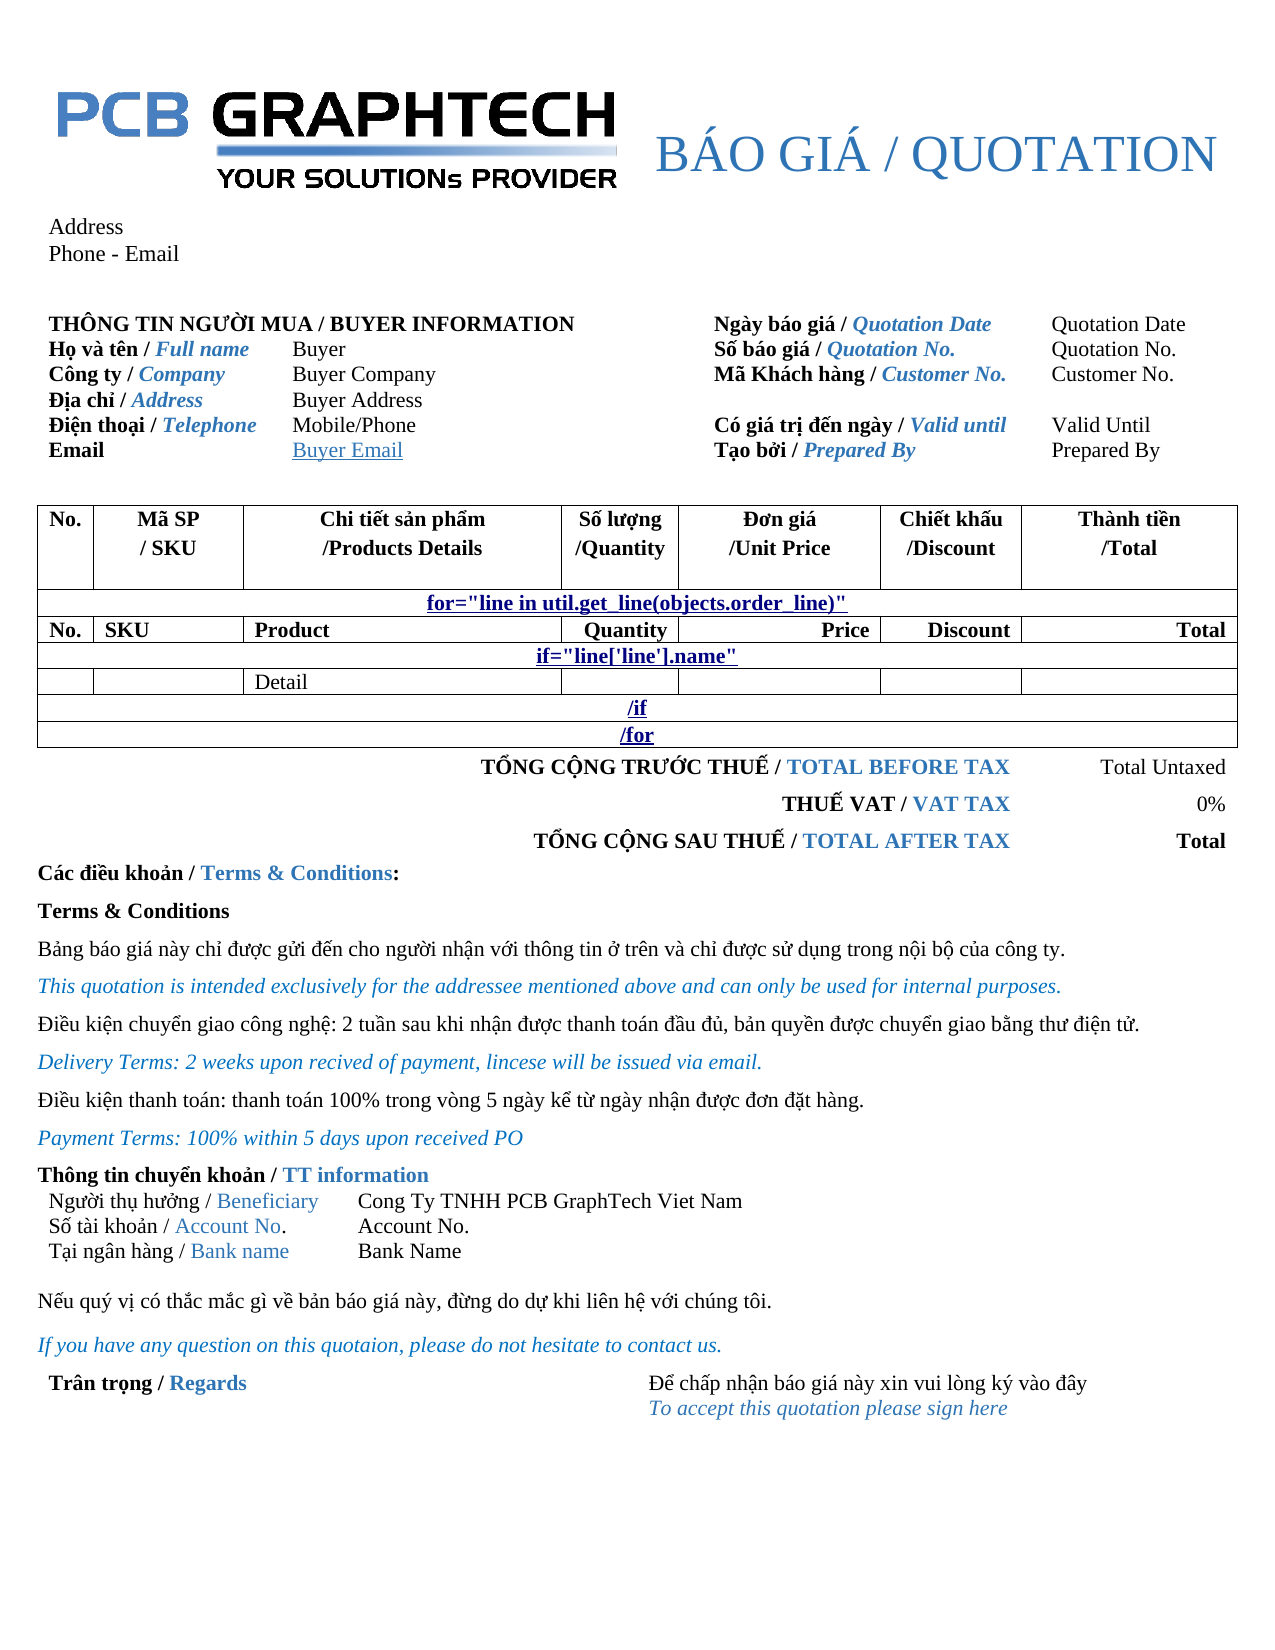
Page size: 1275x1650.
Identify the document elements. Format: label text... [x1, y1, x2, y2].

table_cell [37, 823, 93, 860]
text Bảng báo giá này chỉ được gửi đến cho người nhận với thông tin ở trên và chỉ được sử dụng trong nội bộ của công ty. [37, 936, 1125, 961]
table_cell Total [1021, 823, 1237, 860]
table_cell /for [38, 722, 1237, 747]
table_header BÁO GIÁ / QUOTATION [637, 75, 1237, 213]
picture [48, 75, 626, 214]
table_cell Số báo giá / Quotation No. [703, 336, 1040, 361]
table_cell Phone - Email [37, 240, 637, 266]
table_cell [637, 240, 1237, 266]
table_cell Prepared By [1040, 437, 1237, 462]
table_cell Họ và tên / Full name [37, 336, 281, 361]
table_cell Account No. [346, 1213, 1237, 1238]
table_cell [37, 748, 93, 785]
table_cell Address [37, 214, 637, 240]
table_cell Buyer Company [281, 361, 703, 387]
table_header Mã SP / SKU [94, 506, 243, 589]
table_cell [93, 823, 243, 860]
table_cell [562, 785, 678, 822]
table_cell Total [1022, 617, 1237, 642]
table_cell Mã Khách hàng / Customer No. [703, 361, 1040, 387]
table_header THÔNG TIN NGƯỜI MUA / BUYER INFORMATION [37, 311, 703, 336]
table_cell [679, 669, 880, 694]
table_cell Detail [244, 669, 561, 694]
table_cell Discount [881, 617, 1021, 642]
table_cell Price [679, 617, 880, 642]
text Điều kiện thanh toán: thanh toán 100% trong vòng 5 ngày kể từ ngày nhận được đơn đặt hàng. [37, 1087, 1125, 1112]
table_cell [637, 214, 1237, 240]
table_cell Số tài khoản / Account No. [37, 1213, 346, 1238]
table_header [626, 75, 637, 213]
table_cell [1022, 669, 1237, 694]
table_header Để chấp nhận báo giá này xin vui lòng ký vào đây To accept this quotation please sign here [637, 1370, 1237, 1420]
table_cell Buyer [281, 336, 703, 361]
table_cell Customer No. [1040, 361, 1237, 387]
table_cell [243, 785, 562, 822]
table_cell [562, 669, 678, 694]
table_header Số lượng /Quantity [562, 506, 678, 589]
table_cell for="line in util.get_line(objects.order_line)" [38, 590, 1237, 616]
table_cell Tạo bởi / Prepared By [703, 437, 1040, 462]
table_header [37, 75, 48, 213]
table_cell Quotation No. [1040, 336, 1237, 361]
table_cell Email [37, 437, 281, 462]
table_cell Điện thoại / Telephone [37, 412, 281, 437]
text Delivery Terms: 2 weeks upon recived of payment, lincese will be issued via email. [37, 1049, 1125, 1074]
table_cell [703, 387, 1040, 412]
table_cell [881, 669, 1021, 694]
table_cell Bank Name [346, 1238, 1237, 1263]
table_cell TỔNG CỘNG SAU THUẾ / TOTAL AFTER TAX [243, 823, 1021, 860]
table_header Cong Ty TNHH PCB GraphTech Viet Nam [346, 1188, 1237, 1213]
table_header Ngày báo giá / Quotation Date [703, 311, 1040, 336]
table_cell Mobile/Phone [281, 412, 703, 437]
table_cell [37, 785, 93, 822]
table_cell Valid Until [1040, 412, 1237, 437]
table_cell THUẾ VAT / VAT TAX [679, 785, 1021, 822]
table_cell Total Untaxed [1021, 748, 1237, 785]
table_cell SKU [94, 617, 243, 642]
table_cell [94, 669, 243, 694]
text Nếu quý vị có thắc mắc gì về bản báo giá này, đừng do dự khi liên hệ với chúng tôi. [37, 1288, 1125, 1314]
table_cell 0% [1021, 785, 1237, 822]
table_header Trân trọng / Regards [37, 1370, 637, 1420]
table_header Đơn giá /Unit Price [679, 506, 880, 589]
text Terms & Conditions [37, 898, 1125, 923]
table_header Chiết khấu /Discount [881, 506, 1021, 589]
table_header Người thụ hưởng / Beneficiary [37, 1188, 346, 1213]
table_cell Công ty / Company [37, 361, 281, 387]
table_cell [93, 748, 243, 785]
table_cell Có giá trị đến ngày / Valid until [703, 412, 1040, 437]
table_cell /if [38, 695, 1237, 721]
table_cell [1040, 387, 1237, 412]
text This quotation is intended exclusively for the addressee mentioned above and can only be used for internal purposes. [37, 973, 1125, 999]
table_header Quotation Date [1040, 311, 1237, 336]
table_cell Tại ngân hàng / Bank name [37, 1238, 346, 1263]
table_cell Quantity [562, 617, 678, 642]
table_cell [93, 785, 243, 822]
table_cell Địa chỉ / Address [37, 387, 281, 412]
text Thông tin chuyển khoản / TT information [37, 1162, 1125, 1188]
text Điều kiện chuyển giao công nghệ: 2 tuần sau khi nhận được thanh toán đầu đủ, bản quyền được chuyển giao bằng thư điện tử. [37, 1011, 1237, 1036]
table_cell if="line['line'].name" [38, 643, 1237, 668]
table_cell [38, 669, 93, 694]
table_cell Buyer Email [281, 437, 703, 462]
text Các điều khoản / Terms & Conditions: [37, 860, 1125, 885]
table_cell No. [38, 617, 93, 642]
table_cell Buyer Address [281, 387, 703, 412]
text Payment Terms: 100% within 5 days upon received PO [37, 1125, 1125, 1150]
table_header Thành tiền /Total [1022, 506, 1237, 589]
table_cell TỔNG CỘNG TRƯỚC THUẾ / TOTAL BEFORE TAX [243, 748, 1021, 785]
table_header Chi tiết sản phẩm /Products Details [244, 506, 561, 589]
table_cell Product [244, 617, 561, 642]
text If you have any question on this quotaion, please do not hesitate to contact us. [37, 1332, 1125, 1357]
table_header No. [38, 506, 93, 589]
